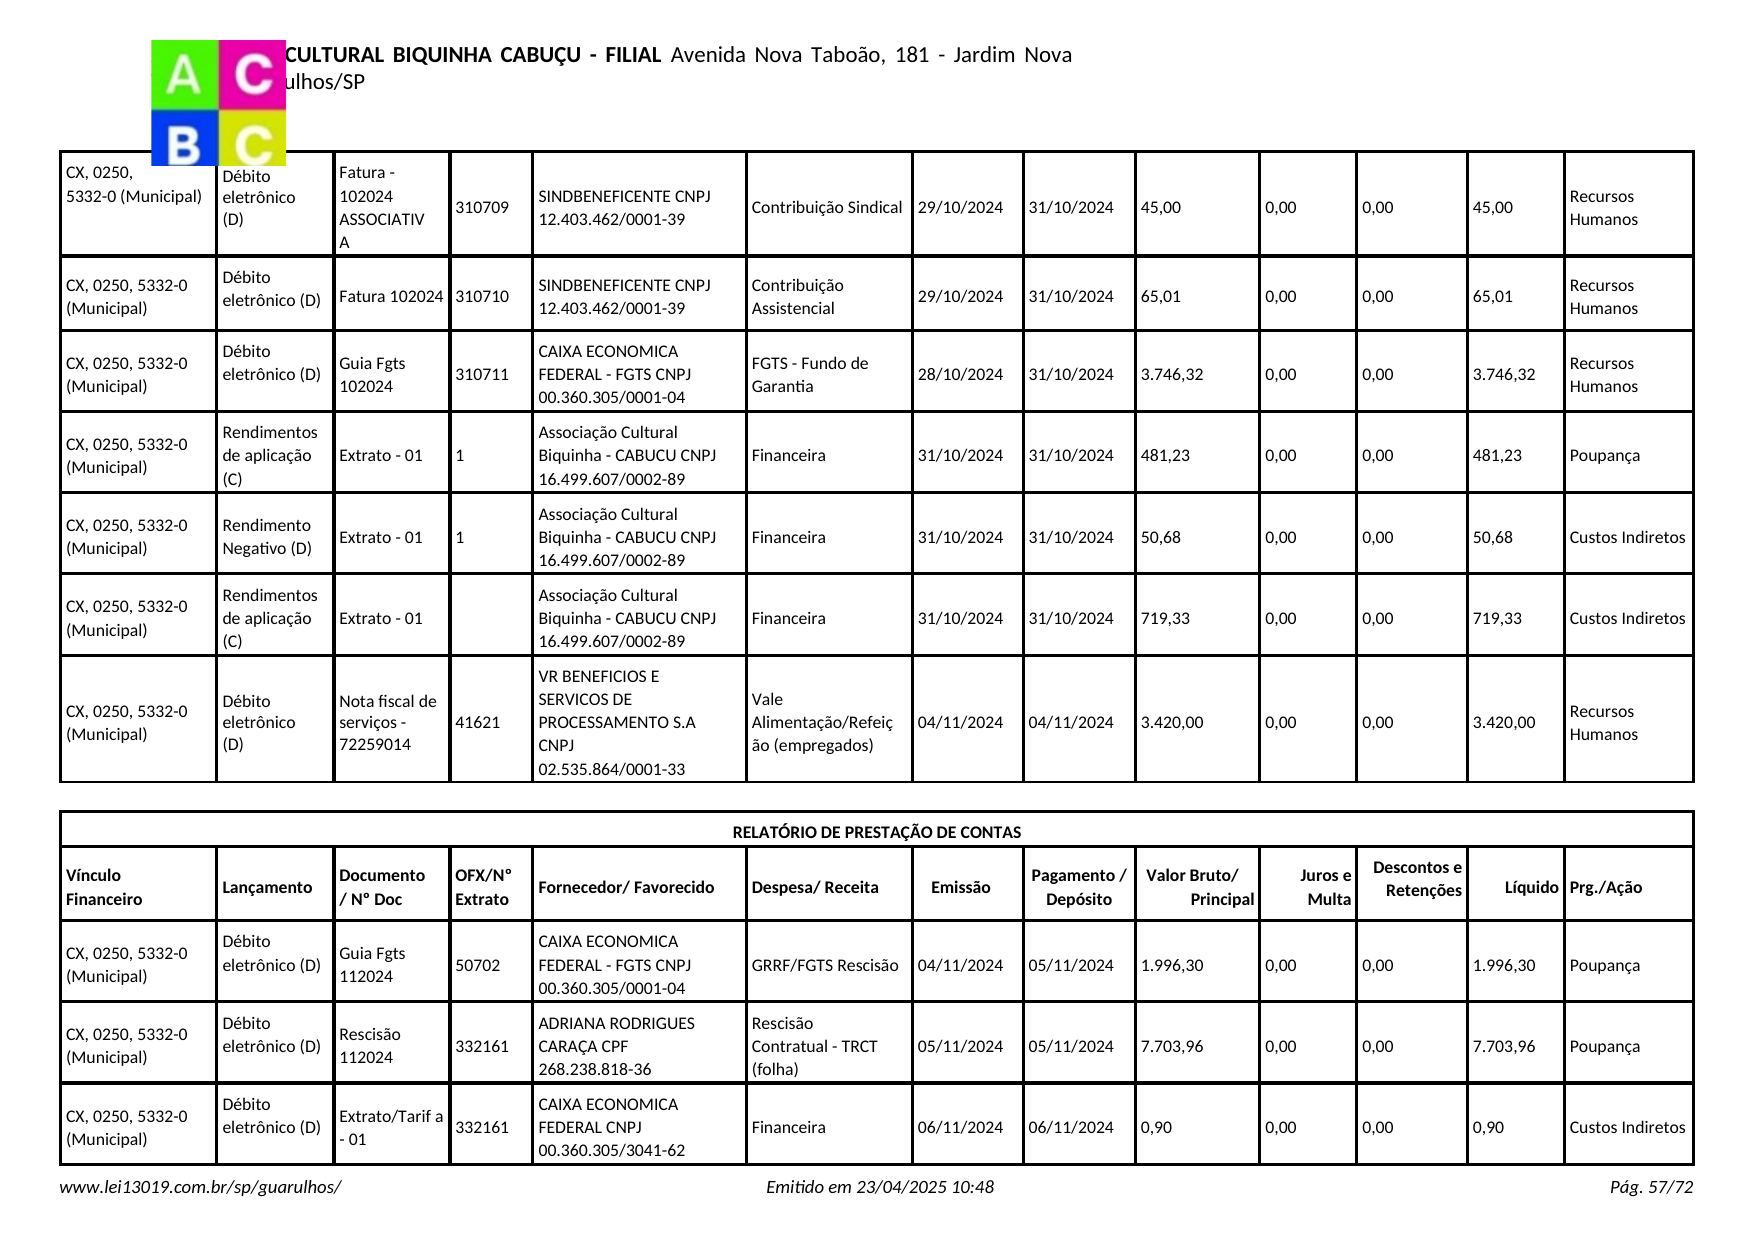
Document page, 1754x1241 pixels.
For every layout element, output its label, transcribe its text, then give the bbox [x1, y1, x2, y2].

table_cell Juros e Multa [1261, 848, 1355, 919]
table_cell 29/10/2024 [914, 153, 1022, 254]
table_cell Fornecedor/ Favorecido [534, 848, 745, 919]
table_cell 31/10/2024 [914, 575, 1022, 653]
table_cell CAIXA ECONOMICA FEDERAL - FGTS CNPJ 00.360.305/0001-04 [534, 332, 745, 410]
table_cell 1 [452, 413, 531, 491]
table_cell Rescisão 112024 [336, 1003, 448, 1081]
table_cell 0,00 [1358, 922, 1466, 1000]
table_cell Despesa/ Receita [748, 848, 911, 919]
table_cell 1.996,30 [1137, 922, 1258, 1000]
table_cell Recursos Humanos [1566, 332, 1692, 410]
table_cell CAIXA ECONOMICA FEDERAL CNPJ 00.360.305/3041-62 [534, 1085, 745, 1163]
table_cell Recursos Humanos [1566, 657, 1692, 781]
table_cell Extrato - 01 [336, 575, 448, 653]
table_cell GRRF/FGTS Rescisão [748, 922, 911, 1000]
table_cell Extrato - 01 [336, 494, 448, 572]
table_cell CX, 0250, 5332-0 (Municipal) [62, 922, 215, 1000]
table_cell CX, 0250, 5332-0 (Municipal) [62, 413, 215, 491]
table_cell Vínculo Financeiro [62, 848, 215, 919]
table_cell SINDBENEFICENTE CNPJ 12.403.462/0001-39 [534, 153, 745, 254]
table_cell 04/11/2024 [914, 657, 1022, 781]
table_cell Débito eletrônico (D) [218, 1085, 332, 1163]
table_cell 45,00 [1137, 153, 1258, 254]
table_cell 0,90 [1137, 1085, 1258, 1163]
table_cell CX, 0250, 5332-0 (Municipal) [62, 657, 215, 781]
table_cell 05/11/2024 [1025, 1003, 1134, 1081]
table_cell 3.420,00 [1469, 657, 1563, 781]
table_cell Descontos e Retenções [1358, 848, 1466, 919]
table_cell CX, 0250, 5332-0 (Municipal) [62, 332, 215, 410]
table_cell Associação Cultural Biquinha - CABUCU CNPJ 16.499.607/0002-89 [534, 494, 745, 572]
table_cell 06/11/2024 [1025, 1085, 1134, 1163]
table_cell Fatura 102024 [336, 258, 448, 328]
table_cell 0,00 [1358, 413, 1466, 491]
table_cell 719,33 [1137, 575, 1258, 653]
table_cell VR BENEFICIOS E SERVICOS DE PROCESSAMENTO S.A CNPJ 02.535.864/0001-33 [534, 657, 745, 781]
table_cell Custos Indiretos [1566, 494, 1692, 572]
table_cell 0,00 [1261, 657, 1355, 781]
table_cell 0,00 [1358, 1085, 1466, 1163]
table_cell Contribuição Assistencial [748, 258, 911, 328]
table_cell CX, 0250, 5332-0 (Municipal) [62, 1085, 215, 1163]
table_cell 0,00 [1358, 332, 1466, 410]
table_cell Rendimentos de aplicação (C) [218, 413, 332, 491]
table_cell Associação Cultural Biquinha - CABUCU CNPJ 16.499.607/0002-89 [534, 413, 745, 491]
table_cell 3.746,32 [1469, 332, 1563, 410]
table_cell CX, 0250, 5332-0 (Municipal) [62, 153, 215, 254]
table_cell 310711 [452, 332, 531, 410]
table_header RELATÓRIO DE PRESTAÇÃO DE CONTAS [62, 813, 1692, 845]
table_cell Guia Fgts 102024 [336, 332, 448, 410]
table_cell 41621 [452, 657, 531, 781]
table_cell 7.703,96 [1137, 1003, 1258, 1081]
table_cell Financeira [748, 575, 911, 653]
table_cell Lançamento [218, 848, 332, 919]
table_cell CAIXA ECONOMICA FEDERAL - FGTS CNPJ 00.360.305/0001-04 [534, 922, 745, 1000]
table_cell Valor Bruto/ Principal [1137, 848, 1258, 919]
table_cell 0,00 [1358, 153, 1466, 254]
table_cell 31/10/2024 [1025, 413, 1134, 491]
table_cell Extrato/Tarif a - 01 [336, 1085, 448, 1163]
table_cell Rendimento Negativo (D) [218, 494, 332, 572]
table_cell 7.703,96 [1469, 1003, 1563, 1081]
table_cell Nota fiscal de serviços - 72259014 [336, 657, 448, 781]
table_cell 65,01 [1137, 258, 1258, 328]
table_cell Poupança [1566, 922, 1692, 1000]
table_cell Poupança [1566, 1003, 1692, 1081]
table_cell 31/10/2024 [1025, 575, 1134, 653]
table_cell 481,23 [1137, 413, 1258, 491]
table_cell Documento / Nº Doc [336, 848, 448, 919]
table_cell 31/10/2024 [914, 494, 1022, 572]
table_cell Débito eletrônico (D) [218, 1003, 332, 1081]
table_cell 31/10/2024 [1025, 332, 1134, 410]
table_cell Recursos Humanos [1566, 153, 1692, 254]
table_cell 06/11/2024 [914, 1085, 1022, 1163]
table_cell 0,00 [1358, 494, 1466, 572]
table_cell 0,00 [1261, 1085, 1355, 1163]
table_cell 0,00 [1358, 657, 1466, 781]
table_cell CX, 0250, 5332-0 (Municipal) [62, 494, 215, 572]
table_cell Fatura - 102024 ASSOCIATIV A [336, 153, 448, 254]
table_cell Débito eletrônico (D) [218, 258, 332, 328]
table_cell OFX/Nº Extrato [452, 848, 531, 919]
table_cell 31/10/2024 [914, 413, 1022, 491]
table_cell Recursos Humanos [1566, 258, 1692, 328]
table_cell Débito eletrônico (D) [218, 657, 332, 781]
table_cell CX, 0250, 5332-0 (Municipal) [62, 258, 215, 328]
table_cell 0,00 [1261, 1003, 1355, 1081]
table_cell Associação Cultural Biquinha - CABUCU CNPJ 16.499.607/0002-89 [534, 575, 745, 653]
table_cell Contribuição Sindical [748, 153, 911, 254]
table_cell 0,00 [1261, 413, 1355, 491]
table_cell 0,00 [1261, 258, 1355, 328]
table_cell 332161 [452, 1003, 531, 1081]
table_cell 50,68 [1469, 494, 1563, 572]
table_cell FGTS - Fundo de Garantia [748, 332, 911, 410]
table_cell CX, 0250, 5332-0 (Municipal) [62, 1003, 215, 1081]
table_cell 0,00 [1358, 258, 1466, 328]
table_cell Financeira [748, 494, 911, 572]
table_cell Poupança [1566, 413, 1692, 491]
table_cell 3.420,00 [1137, 657, 1258, 781]
table_cell Pagamento / Depósito [1025, 848, 1134, 919]
table_cell Emissão [914, 848, 1022, 919]
table_cell 1 [452, 494, 531, 572]
table_cell Débito eletrônico (D) [218, 922, 332, 1000]
table_cell Financeira [748, 413, 911, 491]
table_cell 50,68 [1137, 494, 1258, 572]
table_cell Rendimentos de aplicação (C) [218, 575, 332, 653]
table_cell 50702 [452, 922, 531, 1000]
table_cell 0,00 [1261, 332, 1355, 410]
table_cell 04/11/2024 [914, 922, 1022, 1000]
table_cell Guia Fgts 112024 [336, 922, 448, 1000]
table_cell 05/11/2024 [1025, 922, 1134, 1000]
table_cell 310709 [452, 153, 531, 254]
table_cell 3.746,32 [1137, 332, 1258, 410]
table_cell Débito eletrônico (D) [218, 332, 332, 410]
table_cell 0,00 [1358, 1003, 1466, 1081]
table_cell 1.996,30 [1469, 922, 1563, 1000]
table_cell CX, 0250, 5332-0 (Municipal) [62, 575, 215, 653]
table_cell ADRIANA RODRIGUES CARAÇA CPF 268.238.818-36 [534, 1003, 745, 1081]
table_cell Custos Indiretos [1566, 1085, 1692, 1163]
table_cell 0,00 [1261, 153, 1355, 254]
table_cell 31/10/2024 [1025, 258, 1134, 328]
table_cell Vale Alimentação/Refeiç ão (empregados) [748, 657, 911, 781]
table_cell 45,00 [1469, 153, 1563, 254]
table_cell 65,01 [1469, 258, 1563, 328]
table_cell Prg./Ação [1566, 848, 1692, 919]
table_cell 332161 [452, 1085, 531, 1163]
table_cell SINDBENEFICENTE CNPJ 12.403.462/0001-39 [534, 258, 745, 328]
table_cell Custos Indiretos [1566, 575, 1692, 653]
table_cell 310710 [452, 258, 531, 328]
table_cell 481,23 [1469, 413, 1563, 491]
table_cell 0,00 [1358, 575, 1466, 653]
table_cell Rescisão Contratual - TRCT (folha) [748, 1003, 911, 1081]
table_cell 0,00 [1261, 922, 1355, 1000]
table_cell [452, 575, 531, 653]
table_cell 719,33 [1469, 575, 1563, 653]
table_cell 04/11/2024 [1025, 657, 1134, 781]
table_cell Líquido [1469, 848, 1563, 919]
table_cell 0,00 [1261, 575, 1355, 653]
table_cell Financeira [748, 1085, 911, 1163]
table_cell Extrato - 01 [336, 413, 448, 491]
table_cell 28/10/2024 [914, 332, 1022, 410]
table_cell 0,90 [1469, 1085, 1563, 1163]
table_cell 31/10/2024 [1025, 494, 1134, 572]
table_cell 29/10/2024 [914, 258, 1022, 328]
table_cell 0,00 [1261, 494, 1355, 572]
table_cell Débito eletrônico (D) [218, 153, 332, 254]
table_cell 31/10/2024 [1025, 153, 1134, 254]
table_cell 05/11/2024 [914, 1003, 1022, 1081]
